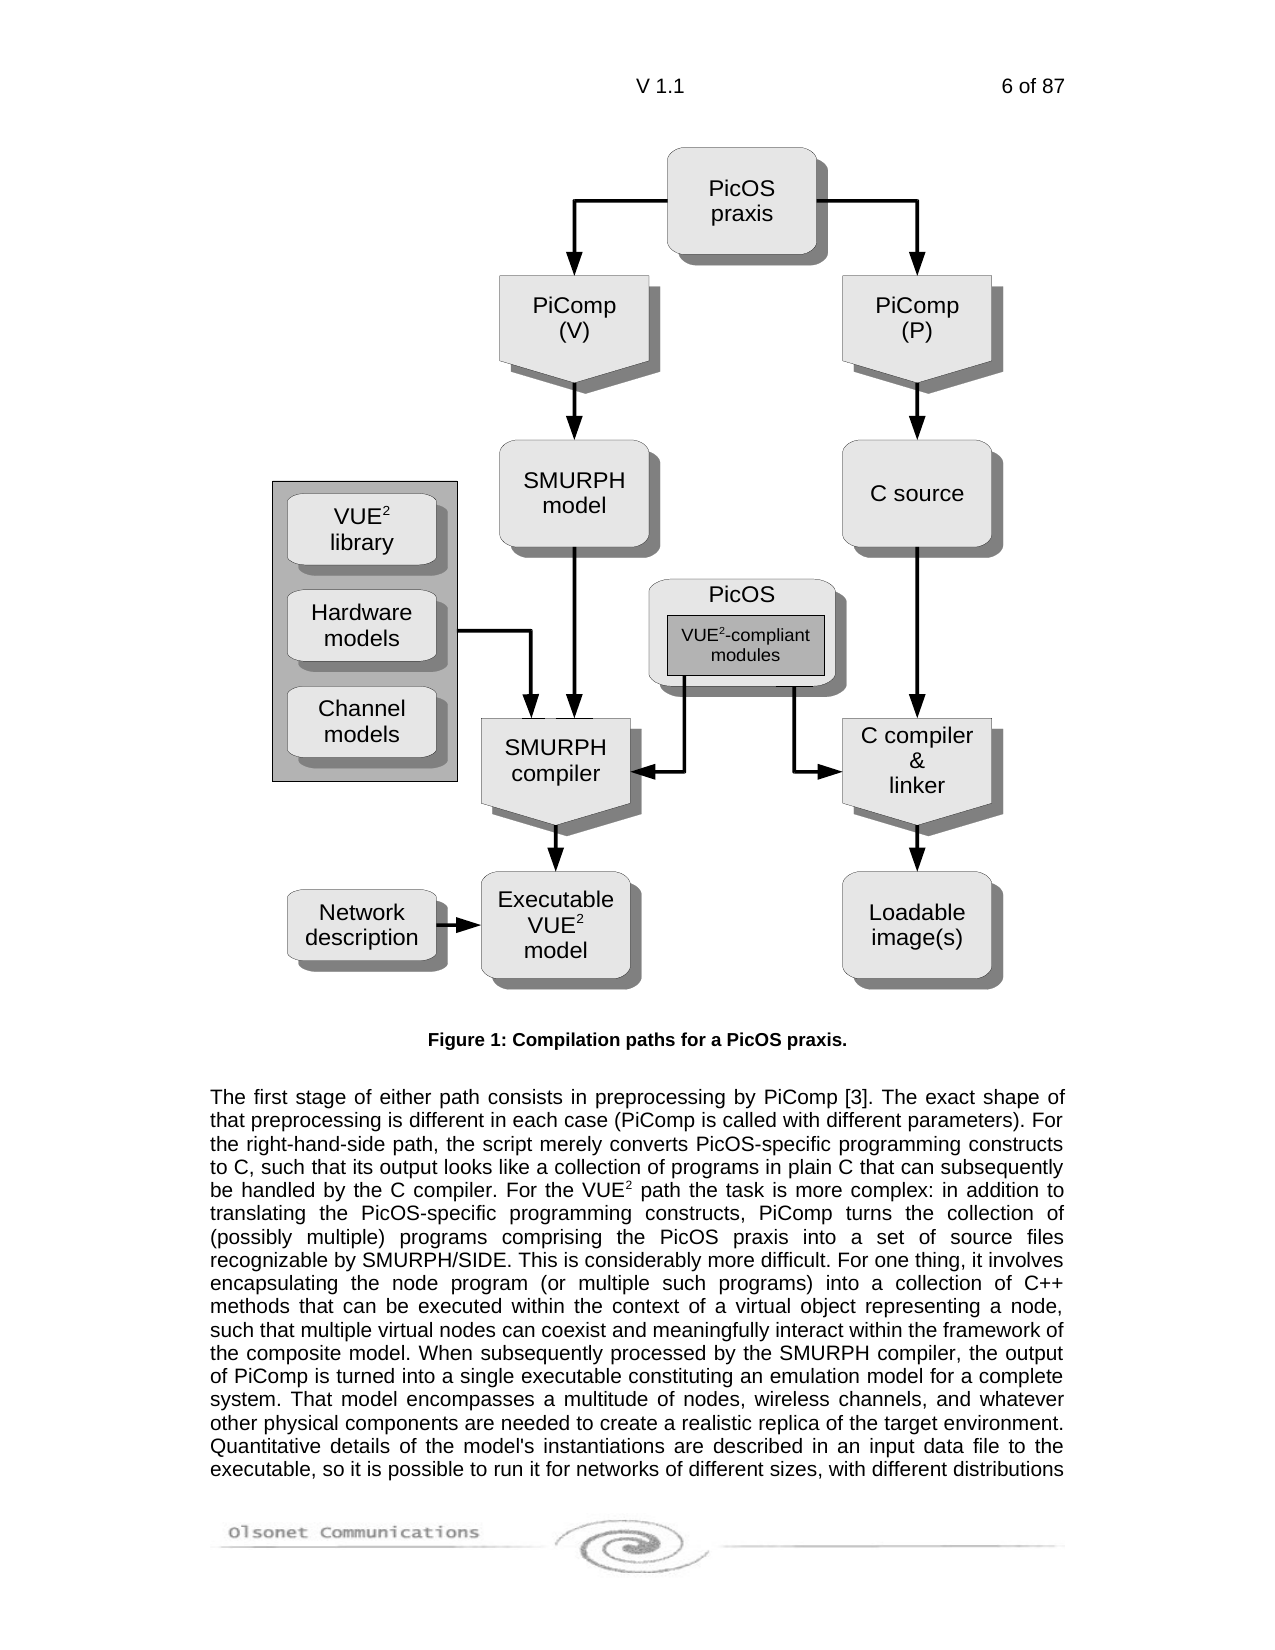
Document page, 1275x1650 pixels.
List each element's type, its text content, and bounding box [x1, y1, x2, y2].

picture [210, 1504, 1065, 1596]
text The first stage of either path consists in preprocessing by PiComp [3]. The exact shape of that preprocessing is different in each case (PiComp is called with different parameters). For the right-hand-side path, the script merely converts PicOS-specific programming constructs to C, such that its output looks like a collection of programs in plain C that can subsequently be handled by the C compiler. For the VUE2 path the task is more complex: in addition to translating the PicOS-specific programming constructs, PiComp turns the collection of (possibly multiple) programs comprising the PicOS praxis into a set of source files recognizable by SMURPH/SIDE. This is considerably more difficult. For one thing, it involves encapsulating the node program (or multiple such programs) into a collection of C++ methods that can be executed within the context of a virtual object representing a node, such that multiple virtual nodes can coexist and meaningfully interact within the framework of the composite model. When subsequently processed by the SMURPH compiler, the output of PiComp is turned into a single executable constituting an emulation model for a complete system. That model encompasses a multitude of nodes, wireless channels, and whatever other physical components are needed to create a realistic replica of the target environment. Quantitative details of the model's instantiations are described in an input data file to the executable, so it is possible to run it for networks of different sizes, with different distributions [210, 1086, 1065, 1481]
text Figure 1: Compilation paths for a PicOS praxis. [265, 1030, 1010, 1051]
